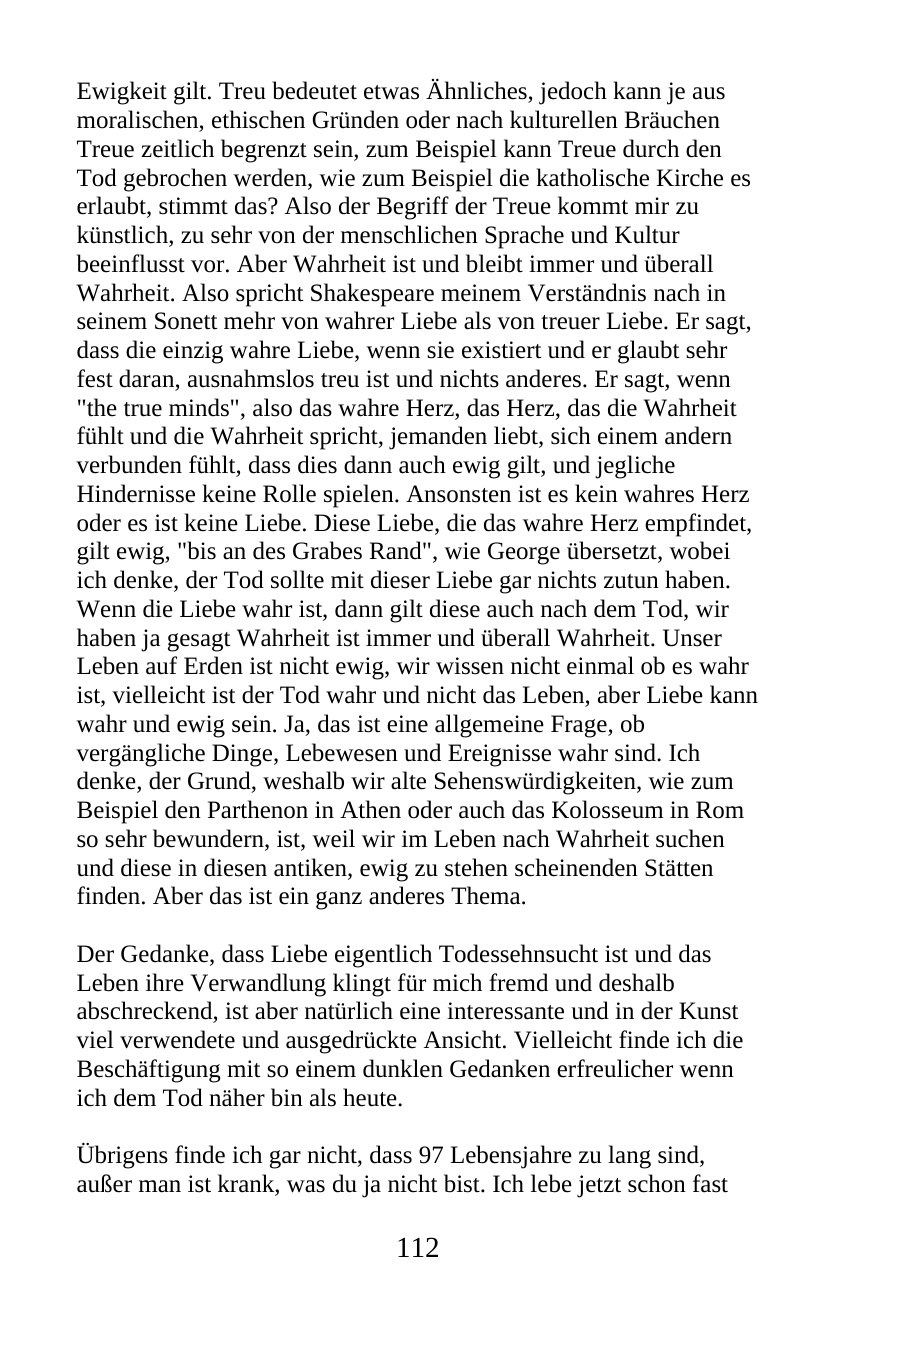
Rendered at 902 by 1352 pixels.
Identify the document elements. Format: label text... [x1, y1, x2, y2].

text Übrigens finde ich gar nicht, dass 97 Lebensjahre zu lang sind, außer man ist krank, was du ja nicht bist. Ich lebe jetzt schon fast [76, 1140, 759, 1198]
text Ewigkeit gilt. Treu bedeutet etwas Ähnliches, jedoch kann je aus moralischen, ethischen Gründen oder nach kulturellen Bräuchen Treue zeitlich begrenzt sein, zum Beispiel kann Treue durch den Tod gebrochen werden, wie zum Beispiel die katholische Kirche es erlaubt, stimmt das? Also der Begriff der Treue kommt mir zu künstlich, zu sehr von der menschlichen Sprache und Kultur beeinflusst vor. Aber Wahrheit ist und bleibt immer und überall Wahrheit. Also spricht Shakespeare meinem Verständnis nach in seinem Sonett mehr von wahrer Liebe als von treuer Liebe. Er sagt, dass die einzig wahre Liebe, wenn sie existiert und er glaubt sehr fest daran, ausnahmslos treu ist und nichts anderes. Er sagt, wenn "the true minds", also das wahre Herz, das Herz, das die Wahrheit fühlt und die Wahrheit spricht, jemanden liebt, sich einem andern verbunden fühlt, dass dies dann auch ewig gilt, und jegliche Hindernisse keine Rolle spielen. Ansonsten ist es kein wahres Herz oder es ist keine Liebe. Diese Liebe, die das wahre Herz empfindet, gilt ewig, "bis an des Grabes Rand", wie George übersetzt, wobei ich denke, der Tod sollte mit dieser Liebe gar nichts zutun haben. Wenn die Liebe wahr ist, dann gilt diese auch nach dem Tod, wir haben ja gesagt Wahrheit ist immer und überall Wahrheit. Unser Leben auf Erden ist nicht ewig, wir wissen nicht einmal ob es wahr ist, vielleicht ist der Tod wahr und nicht das Leben, aber Liebe kann wahr und ewig sein. Ja, das ist eine allgemeine Frage, ob vergängliche Dinge, Lebewesen und Ereignisse wahr sind. Ich denke, der Grund, weshalb wir alte Sehenswürdigkeiten, wie zum Beispiel den Parthenon in Athen oder auch das Kolosseum in Rom so sehr bewundern, ist, weil wir im Leben nach Wahrheit suchen und diese in diesen antiken, ewig zu stehen scheinenden Stätten finden. Aber das ist ein ganz anderes Thema. [76, 76, 759, 910]
text Der Gedanke, dass Liebe eigentlich Todessehnsucht ist und das Leben ihre Verwandlung klingt für mich fremd und deshalb abschreckend, ist aber natürlich eine interessante und in der Kunst viel verwendete und ausgedrückte Ansicht. Vielleicht finde ich die Beschäftigung mit so einem dunklen Gedanken erfreulicher wenn ich dem Tod näher bin als heute. [76, 939, 759, 1111]
